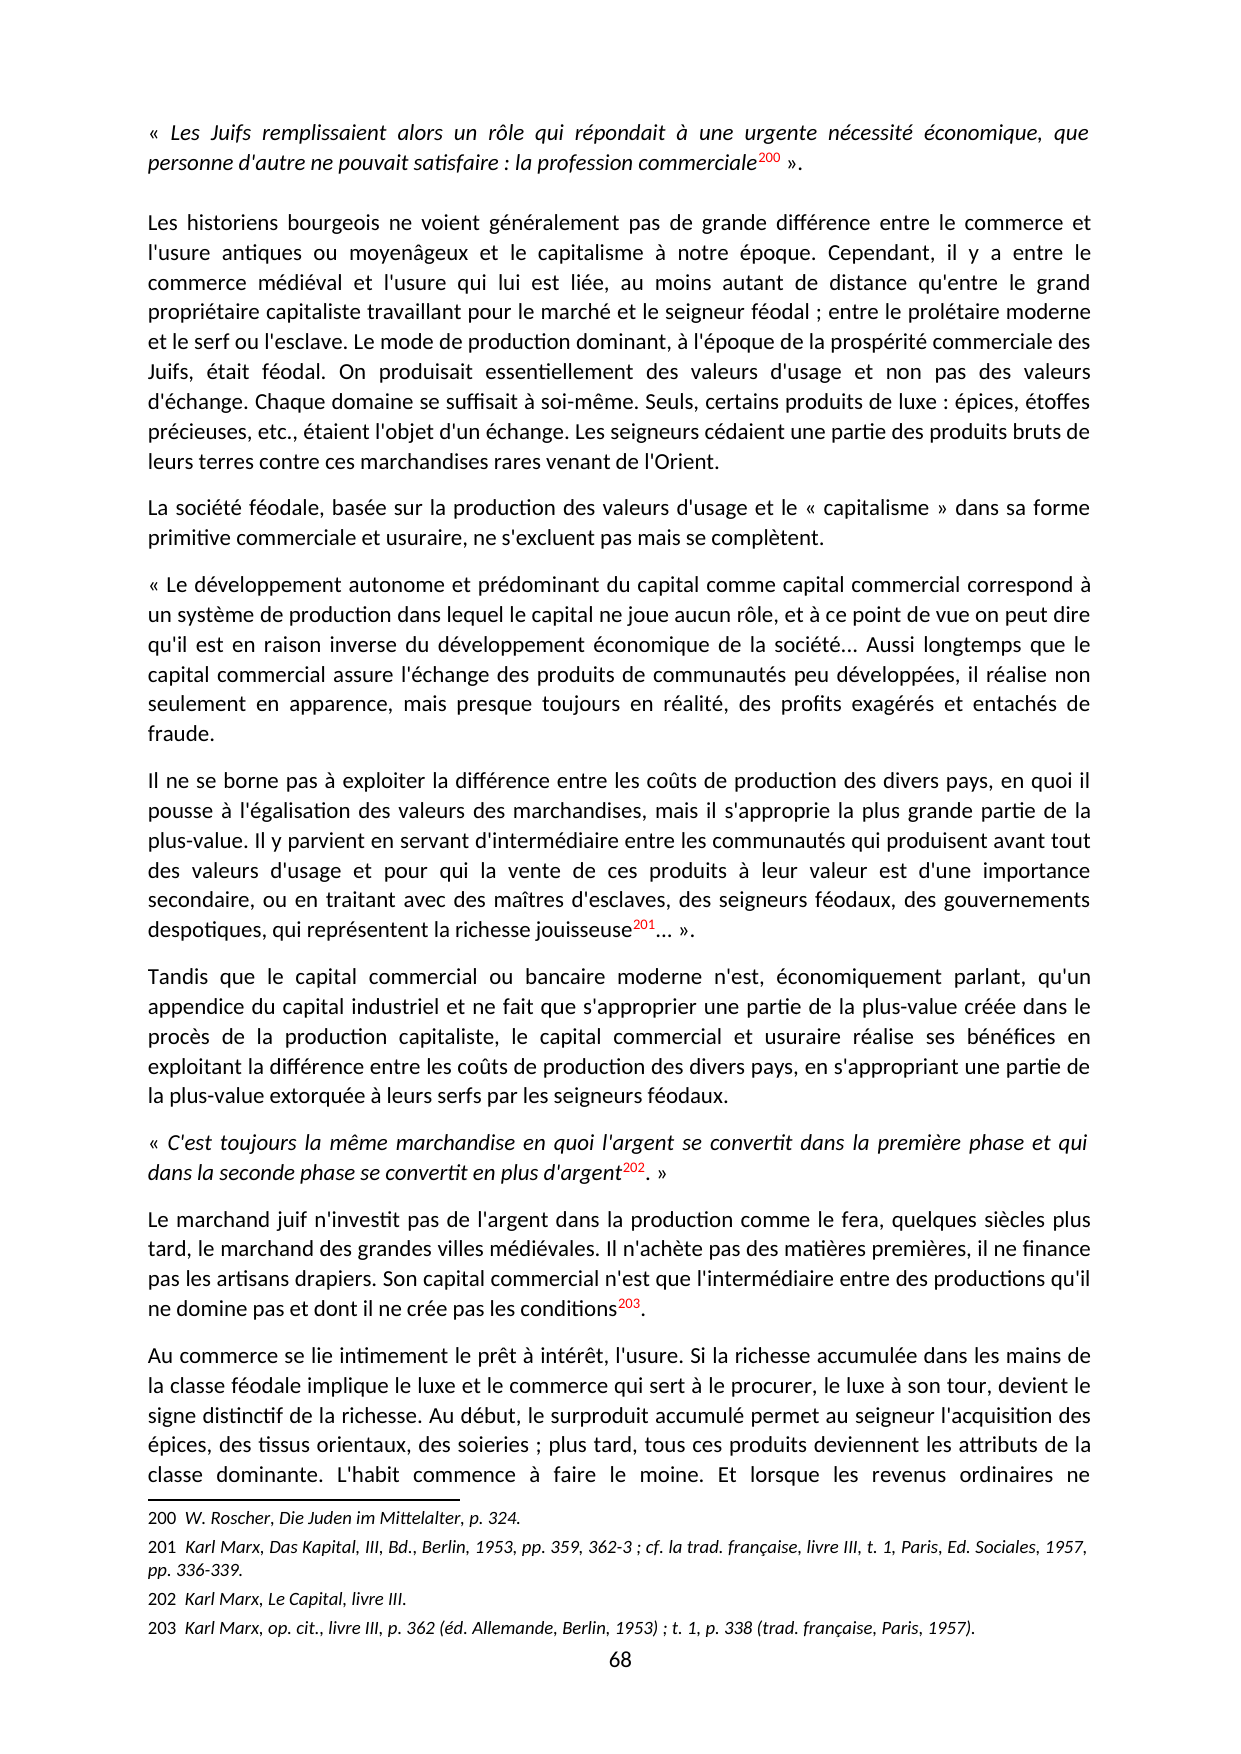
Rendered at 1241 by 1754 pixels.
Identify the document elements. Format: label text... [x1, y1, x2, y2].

text La société féodale, basée sur la production des valeurs d'usage et le « capitalisme » dans sa forme primitive commerciale et usuraire, ne s'excluent pas mais se complètent. [148, 493, 1093, 551]
text Tandis que le capital commercial ou bancaire moderne n'est, économiquement parlant, qu'un appendice du capital industriel et ne fait que s'approprier une partie de la plus-value créée dans le procès de la production capitaliste, le capital commercial et usuraire réalise ses bénéfices en exploitant la différence entre les coûts de production des divers pays, en s'appropriant une partie de la plus-value extorquée à leurs serfs par les seigneurs féodaux. [148, 962, 1093, 1110]
text Karl Marx, Das Kapital, III, Bd., Berlin, 1953, pp. 359, 362-3 ; cf. la trad. française, livre III, t. 1, Paris, Ed. Sociales, 1957, pp. 336-339. [148, 1535, 1093, 1581]
text « Le développement autonome et prédominant du capital comme capital commercial correspond à un système de production dans lequel le capital ne joue aucun rôle, et à ce point de vue on peut dire qu'il est en raison inverse du développement économique de la société... Aussi longtemps que le capital commercial assure l'échange des produits de communautés peu développées, il réalise non seulement en apparence, mais presque toujours en réalité, des profits exagérés et entachés de fraude. [148, 570, 1093, 747]
text « Les Juifs remplissaient alors un rôle qui répondait à une urgente nécessité économique, que personne d'autre ne pouvait satisfaire : la profession commerciale ». [148, 118, 1093, 176]
text Au commerce se lie intimement le prêt à intérêt, l'usure. Si la richesse accumulée dans les mains de la classe féodale implique le luxe et le commerce qui sert à le procurer, le luxe à son tour, devient le signe distinctif de la richesse. Au début, le surproduit accumulé permet au seigneur l'acquisition des épices, des tissus orientaux, des soieries ; plus tard, tous ces produits deviennent les attributs de la classe dominante. L'habit commence à faire le moine. Et lorsque les revenus ordinaires ne [148, 1341, 1093, 1488]
text Le marchand juif n'investit pas de l'argent dans la production comme le fera, quelques siècles plus tard, le marchand des grandes villes médiévales. Il n'achète pas des matières premières, il ne finance pas les artisans drapiers. Son capital commercial n'est que l'intermédiaire entre des productions qu'il ne domine pas et dont il ne crée pas les conditions. [148, 1205, 1093, 1322]
text Les historiens bourgeois ne voient généralement pas de grande différence entre le commerce et l'usure antiques ou moyenâgeux et le capitalisme à notre époque. Cependant, il y a entre le commerce médiéval et l'usure qui lui est liée, au moins autant de distance qu'entre le grand propriétaire capitaliste travaillant pour le marché et le seigneur féodal ; entre le prolétaire moderne et le serf ou l'esclave. Le mode de production dominant, à l'époque de la prospérité commerciale des Juifs, était féodal. On produisait essentiellement des valeurs d'usage et non pas des valeurs d'échange. Chaque domaine se suffisait à soi-même. Seuls, certains produits de luxe : épices, étoffes précieuses, etc., étaient l'objet d'un échange. Les seigneurs cédaient une partie des produits bruts de leurs terres contre ces marchandises rares venant de l'Orient. [148, 208, 1093, 475]
text « C'est toujours la même marchandise en quoi l'argent se convertit dans la première phase et qui dans la seconde phase se convertit en plus d'argent. » [148, 1128, 1093, 1186]
text W. Roscher, Die Juden im Mittelalter, p. 324. [148, 1506, 1093, 1529]
text Karl Marx, Le Capital, livre III. [148, 1587, 1093, 1610]
text Il ne se borne pas à exploiter la différence entre les coûts de production des divers pays, en quoi il pousse à l'égalisation des valeurs des marchandises, mais il s'approprie la plus grande partie de la plus-value. Il y parvient en servant d'intermédiaire entre les communautés qui produisent avant tout des valeurs d'usage et pour qui la vente de ces produits à leur valeur est d'une importance secondaire, ou en traitant avec des maîtres d'esclaves, des seigneurs féodaux, des gouvernements despotiques, qui représentent la richesse jouisseuse... ». [148, 766, 1093, 943]
text Karl Marx, op. cit., livre III, p. 362 (éd. Allemande, Berlin, 1953) ; t. 1, p. 338 (trad. française, Paris, 1957). [148, 1616, 1093, 1639]
